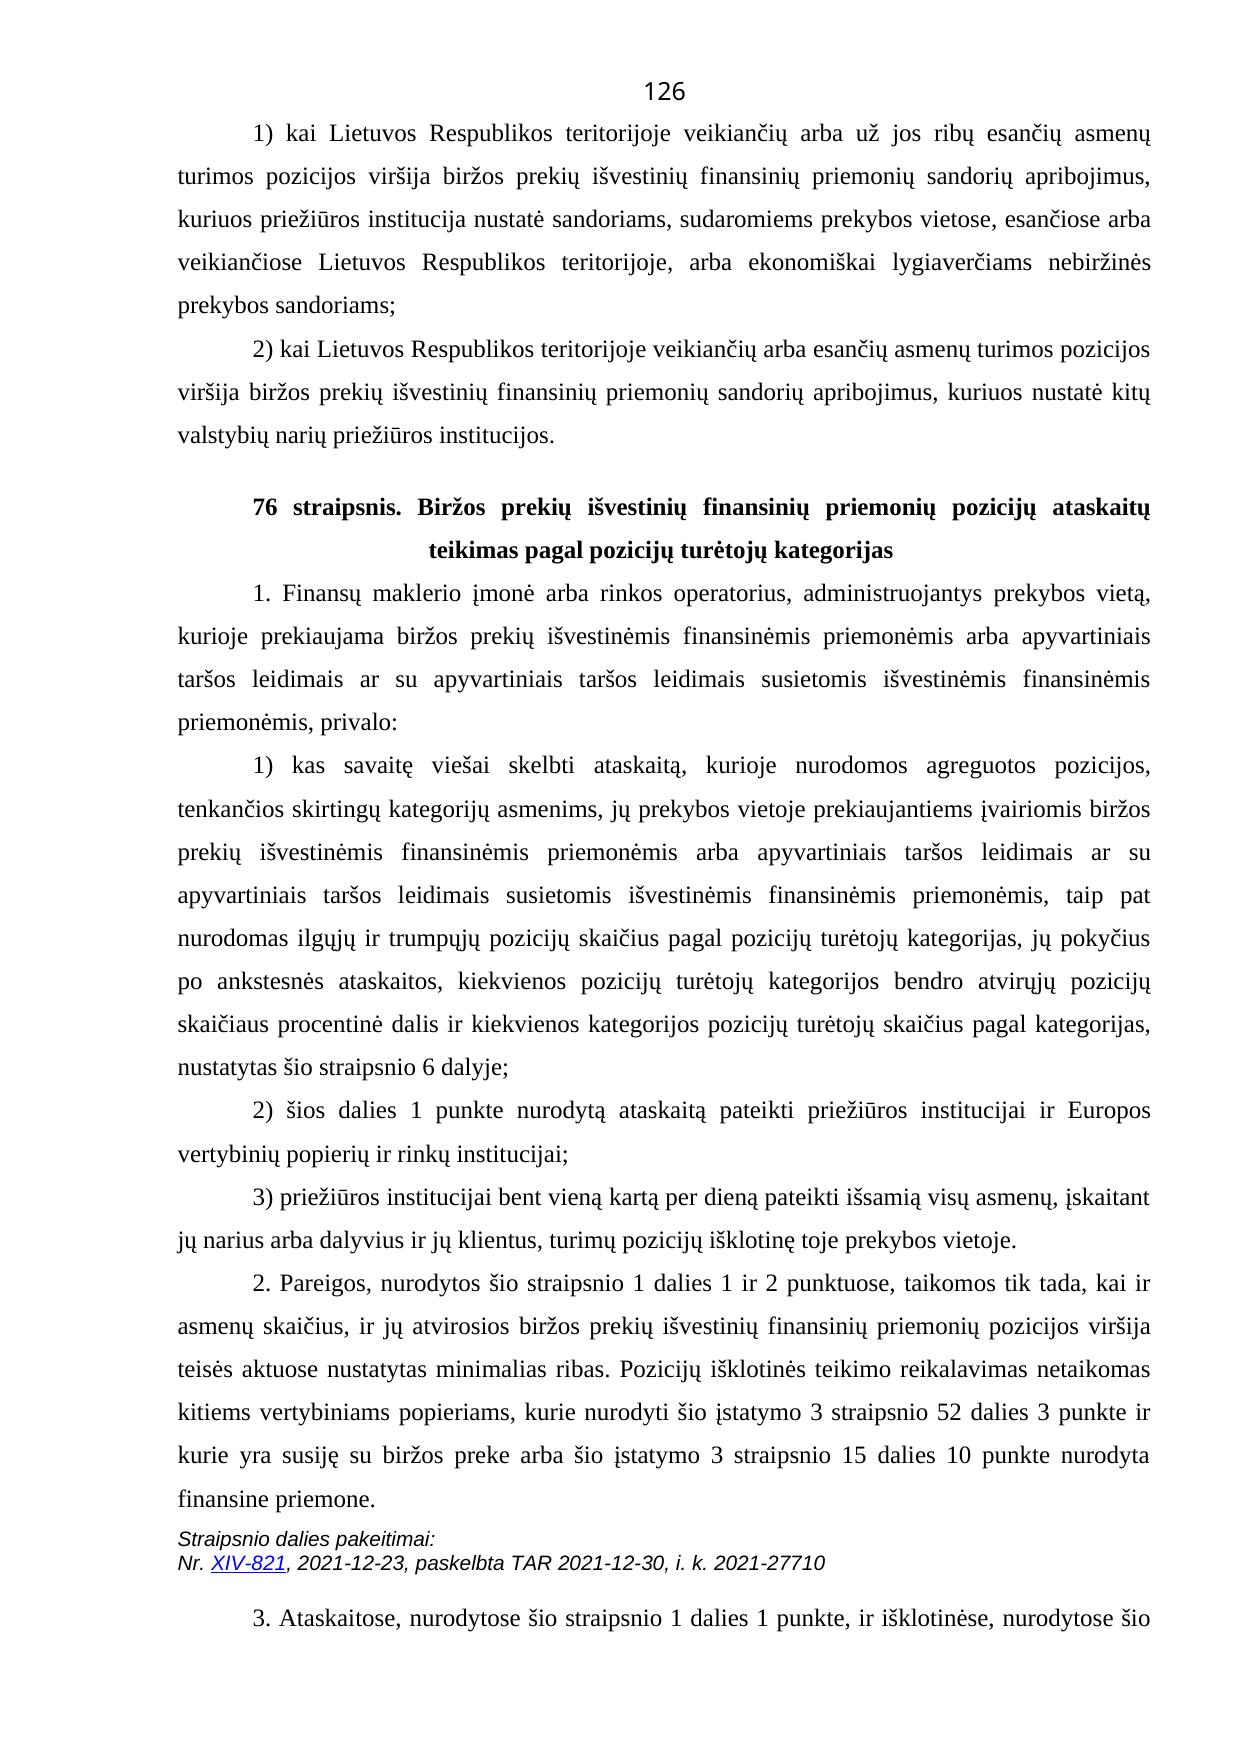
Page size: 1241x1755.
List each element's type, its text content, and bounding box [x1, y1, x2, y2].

text 1. Finansų maklerio įmonė arba rinkos operatorius, administruojantys prekybos vietą, kurioje prekiaujama biržos prekių išvestinėmis finansinėmis priemonėmis arba apyvartiniais taršos leidimais ar su apyvartiniais taršos leidimais susietomis išvestinėmis finansinėmis priemonėmis, privalo: [177, 578, 1152, 736]
text 76 straipsnis. Biržos prekių išvestinių finansinių priemonių pozicijų ataskaitų teikimas pagal pozicijų turėtojų kategorijas [252, 492, 1152, 564]
text 3) priežiūros institucijai bent vieną kartą per dieną pateikti išsamią visų asmenų, įskaitant jų narius arba dalyvius ir jų klientus, turimų pozicijų išklotinę toje prekybos vietoje. [177, 1182, 1152, 1254]
text 1) kai Lietuvos Respublikos teritorijoje veikiančių arba už jos ribų esančių asmenų turimos pozicijos viršija biržos prekių išvestinių finansinių priemonių sandorių apribojimus, kuriuos priežiūros institucija nustatė sandoriams, sudaromiems prekybos vietose, esančiose arba veikiančiose Lietuvos Respublikos teritorijoje, arba ekonomiškai lygiaverčiams nebiržinės prekybos sandoriams; [177, 118, 1152, 319]
text 2) šios dalies 1 punkte nurodytą ataskaitą pateikti priežiūros institucijai ir Europos vertybinių popierių ir rinkų institucijai; [177, 1096, 1152, 1167]
text 2. Pareigos, nurodytos šio straipsnio 1 dalies 1 ir 2 punktuose, taikomos tik tada, kai ir asmenų skaičius, ir jų atvirosios biržos prekių išvestinių finansinių priemonių pozicijos viršija teisės aktuose nustatytas minimalias ribas. Pozicijų išklotinės teikimo reikalavimas netaikomas kitiems vertybiniams popieriams, kurie nurodyti šio įstatymo 3 straipsnio 52 dalies 3 punkte ir kurie yra susiję su biržos preke arba šio įstatymo 3 straipsnio 15 dalies 10 punkte nurodyta finansine priemone. [177, 1268, 1152, 1512]
text Straipsnio dalies pakeitimai: [177, 1527, 1152, 1551]
text 2) kai Lietuvos Respublikos teritorijoje veikiančių arba esančių asmenų turimos pozicijos viršija biržos prekių išvestinių finansinių priemonių sandorių apribojimus, kuriuos nustatė kitų valstybių narių priežiūros institucijos. [177, 334, 1152, 449]
text 3. Ataskaitose, nurodytose šio straipsnio 1 dalies 1 punkte, ir išklotinėse, nurodytose šio [177, 1603, 1152, 1632]
text 1) kas savaitę viešai skelbti ataskaitą, kurioje nurodomos agreguotos pozicijos, tenkančios skirtingų kategorijų asmenims, jų prekybos vietoje prekiaujantiems įvairiomis biržos prekių išvestinėmis finansinėmis priemonėmis arba apyvartiniais taršos leidimais ar su apyvartiniais taršos leidimais susietomis išvestinėmis finansinėmis priemonėmis, taip pat nurodomas ilgųjų ir trumpųjų pozicijų skaičius pagal pozicijų turėtojų kategorijas, jų pokyčius po ankstesnės ataskaitos, kiekvienos pozicijų turėtojų kategorijos bendro atvirųjų pozicijų skaičiaus procentinė dalis ir kiekvienos kategorijos pozicijų turėtojų skaičius pagal kategorijas, nustatytas šio straipsnio 6 dalyje; [177, 751, 1152, 1081]
text Nr. XIV-821, 2021-12-23, paskelbta TAR 2021-12-30, i. k. 2021-27710 [177, 1551, 1152, 1575]
